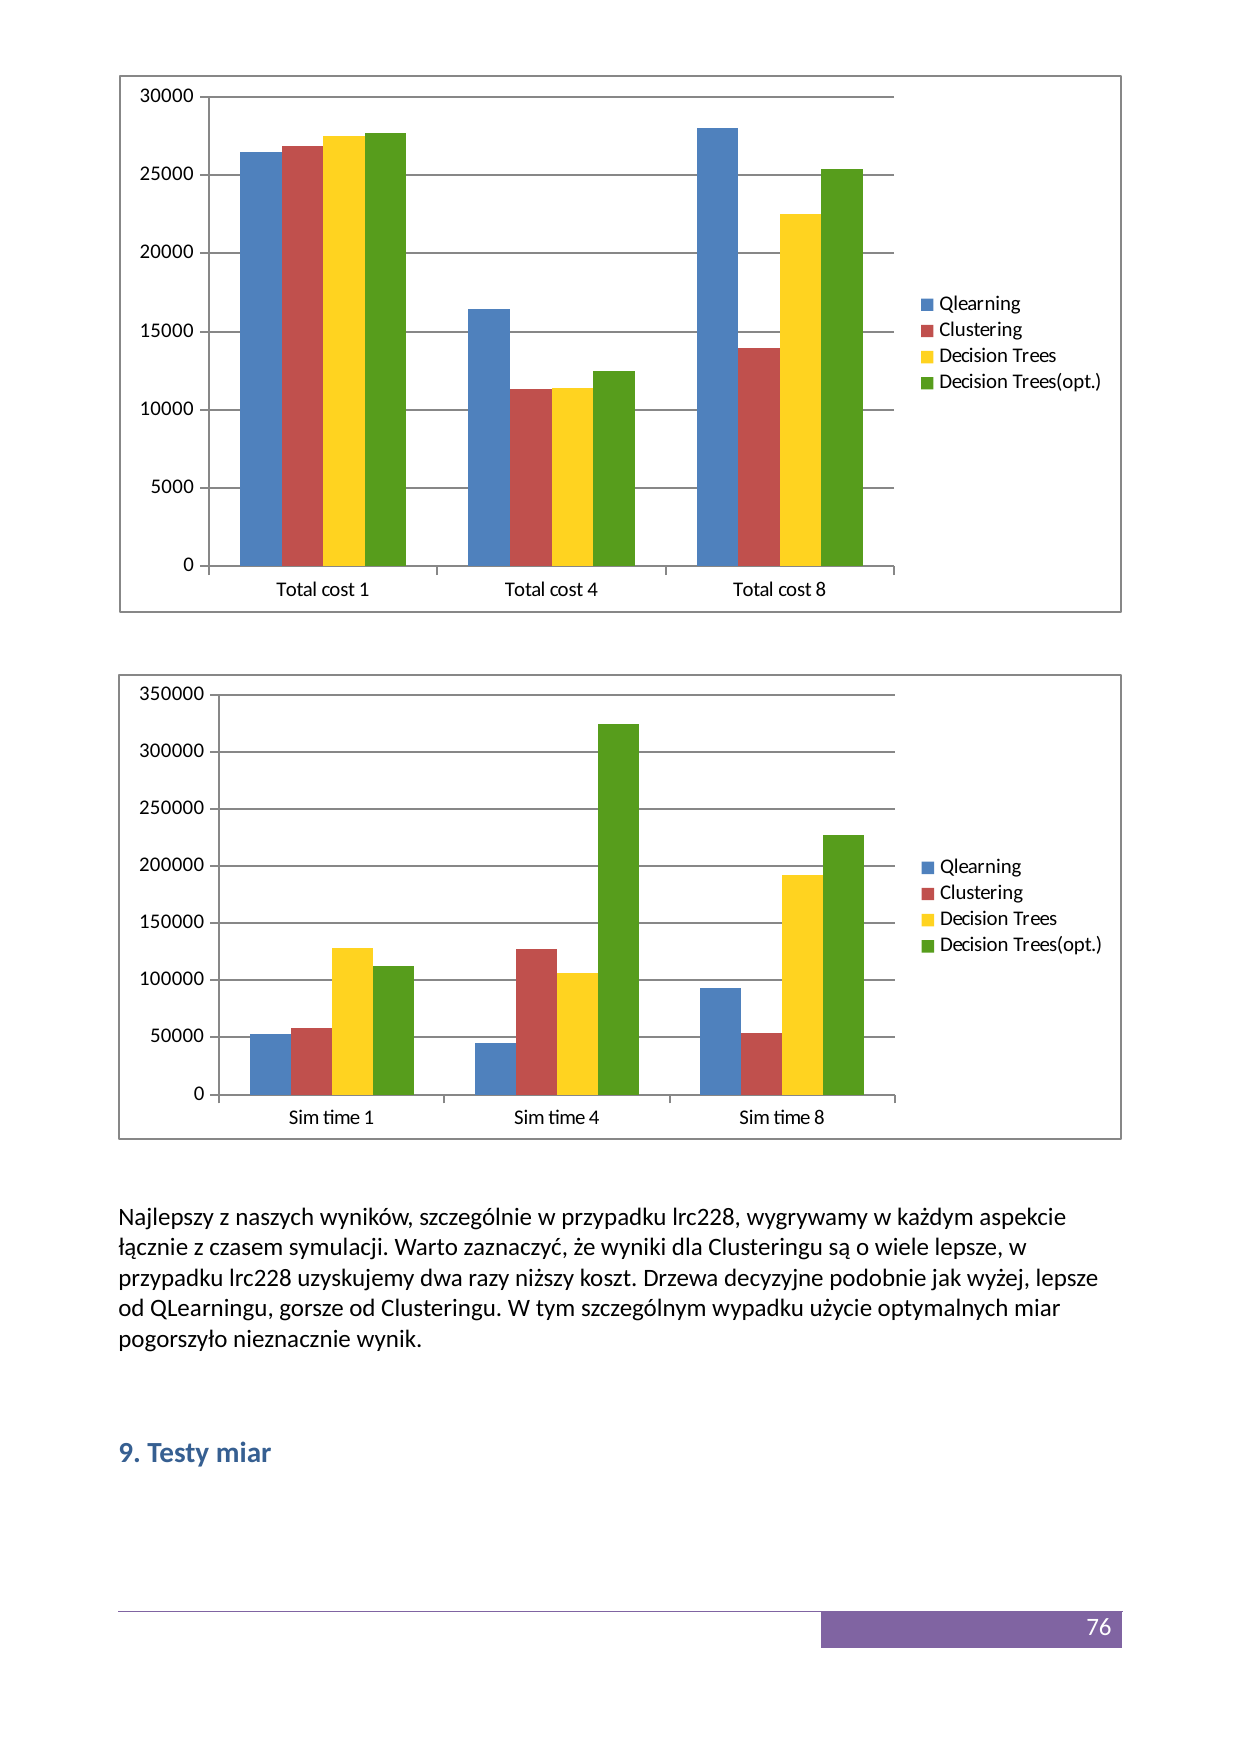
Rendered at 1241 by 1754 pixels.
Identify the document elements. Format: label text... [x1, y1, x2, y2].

list Najlepszy z naszych wyników, szczególnie w przypadku lrc228, wygrywamy w każdym aspekcie łącznie z czasem symulacji. Warto zaznaczyć, że wyniki dla Clusteringu są o wiele lepsze, w przypadku lrc228 uzyskujemy dwa razy niższy koszt. Drzewa decyzyjne podobnie jak wyżej, lepsze od QLearningu, gorsze od Clusteringu. W tym szczególnym wypadku użycie optymalnych miar pogorszyło nieznacznie wynik. [118, 1201, 1122, 1353]
subtitle 9. Testy miar [118, 1434, 1122, 1470]
